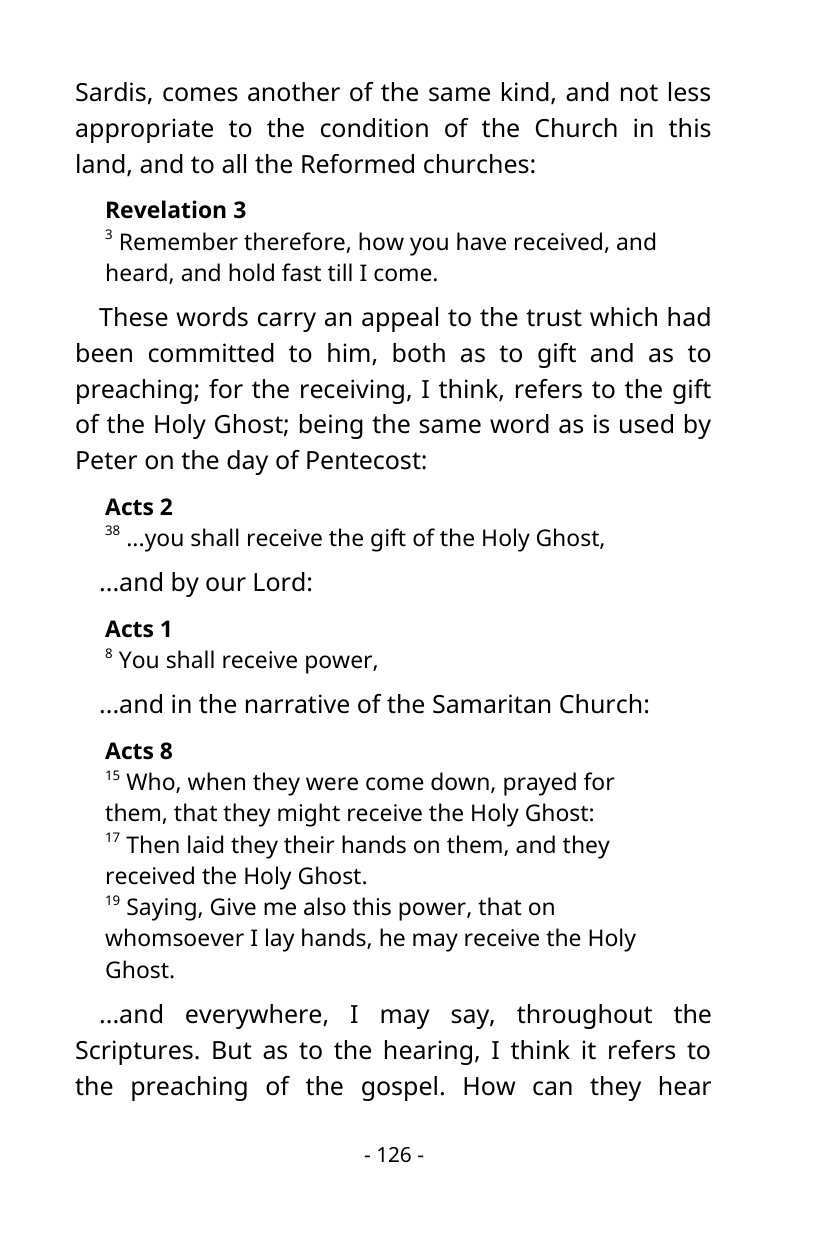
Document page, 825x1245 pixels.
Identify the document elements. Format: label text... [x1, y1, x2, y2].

text Sardis, comes another of the same kind, and not less appropriate to the condition of the Church in this land, and to all the Reformed churches: [75, 75, 712, 181]
text Acts 1 [105, 613, 712, 644]
text 19 Saying, Give me also this power, that on whomsoever I lay hands, he may receive the Holy Ghost. [105, 891, 682, 985]
text 17 Then laid they their hands on them, and they received the Holy Ghost. [105, 829, 682, 891]
text These words carry an appeal to the trust which had been committed to him, both as to gift and as to preaching; for the receiving, I think, refers to the gift of the Holy Ghost; being the same word as is used by Peter on the day of Pentecost: [75, 300, 712, 477]
text Acts 8 [105, 735, 712, 766]
text ...and by our Lord: [75, 565, 712, 599]
text ...and in the narrative of the Samaritan Church: [75, 687, 712, 721]
text Revelation 3 [105, 194, 712, 225]
text 8 You shall receive power, [105, 644, 682, 675]
text 38 ...you shall receive the gift of the Holy Ghost, [105, 522, 682, 553]
text 3 Remember therefore, how you have received, and heard, and hold fast till I come. [105, 225, 682, 288]
text Acts 2 [105, 491, 712, 522]
text 15 Who, when they were come down, prayed for them, that they might receive the Holy Ghost: [105, 766, 682, 829]
text ...and everywhere, I may say, throughout the Scriptures. But as to the hearing, I think it refers to the preaching of the gospel. How can they hear [75, 997, 712, 1102]
